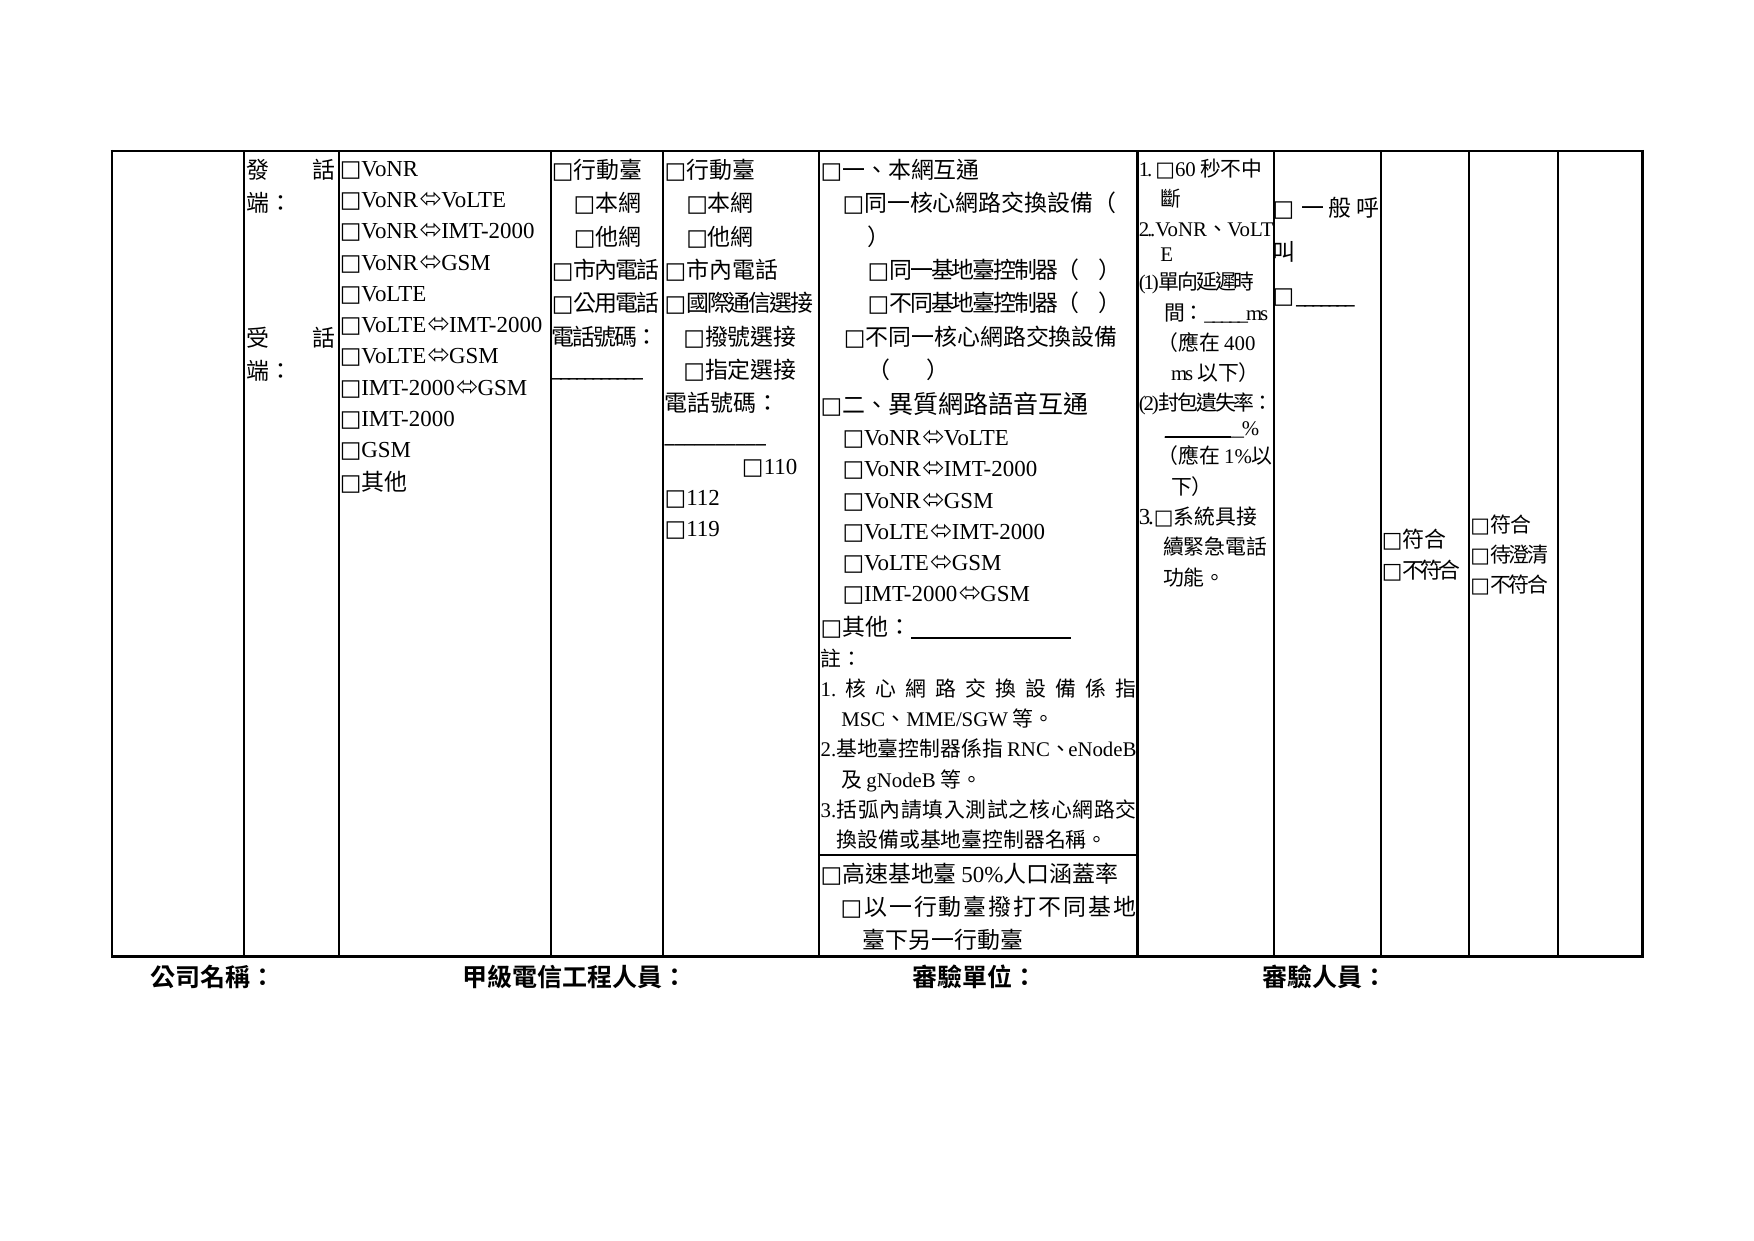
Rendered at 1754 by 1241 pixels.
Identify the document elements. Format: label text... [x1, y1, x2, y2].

table_cell □高速基地臺50%人口涵蓋率 □以一行動臺撥打不同基地臺下另一行動臺 [820, 856, 1136, 955]
table_cell □VoNR □VoNRVoLTE □VoNRIMT-2000 □VoNRGSM □VoLTE □VoLTEIMT-2000 □VoLTEGSM □IMT-2000GSM □IMT-2000 □GSM □其他 [340, 152, 550, 955]
text 公司名稱： 甲級電信工程人員： 審驗單位： 審驗人員： [112, 958, 1642, 994]
table_cell □一、本網互通 □同一核心網路交換設備（ ） □同一基地臺控制器（ ） □不同基地臺控制器（ ） □不同一核心網路交換設備（ ） □二、異質網路語音互通 □VoNRVoLTE □VoNRIMT-2000 □VoNRGSM □VoLTEIMT-2000 □VoLTEGSM □IMT-2000GSM □其他： 註： 1.核心網路交換設備係指MSC、MME/SGW等。 2.基地臺控制器係指RNC、eNodeB及gNodeB等。 3.括弧內請填入測試之核心網路交換設備或基地臺控制器名稱。 [820, 152, 1136, 853]
table_cell □行動臺 □本網 □他網 □市內電話 □公用電話 電話號碼： ___________ [552, 152, 662, 955]
table_cell □符合 □不符合 [1382, 152, 1468, 955]
table_cell 發話端： 受話端： [245, 152, 338, 955]
table_cell [1559, 152, 1641, 955]
table_cell 1. □60秒不中斷 2..VoNR、VoLTE (1)單向延遲時間：_____ms （應在400 ms以下） (2)封包遺失率：_________% （應在1%以下） 3.□系統具接續緊急電話功能。 [1139, 152, 1273, 955]
table_cell [113, 152, 243, 955]
table_cell □符合 □待澄清 □不符合 [1470, 152, 1557, 955]
table_cell □行動臺 □本網 □他網 □市內電話 □國際通信選接 □撥號選接 □指定選接 電話號碼： __________ □110 □112 □119 [664, 152, 818, 955]
table_cell □一般呼叫 □ _______ [1275, 152, 1380, 955]
